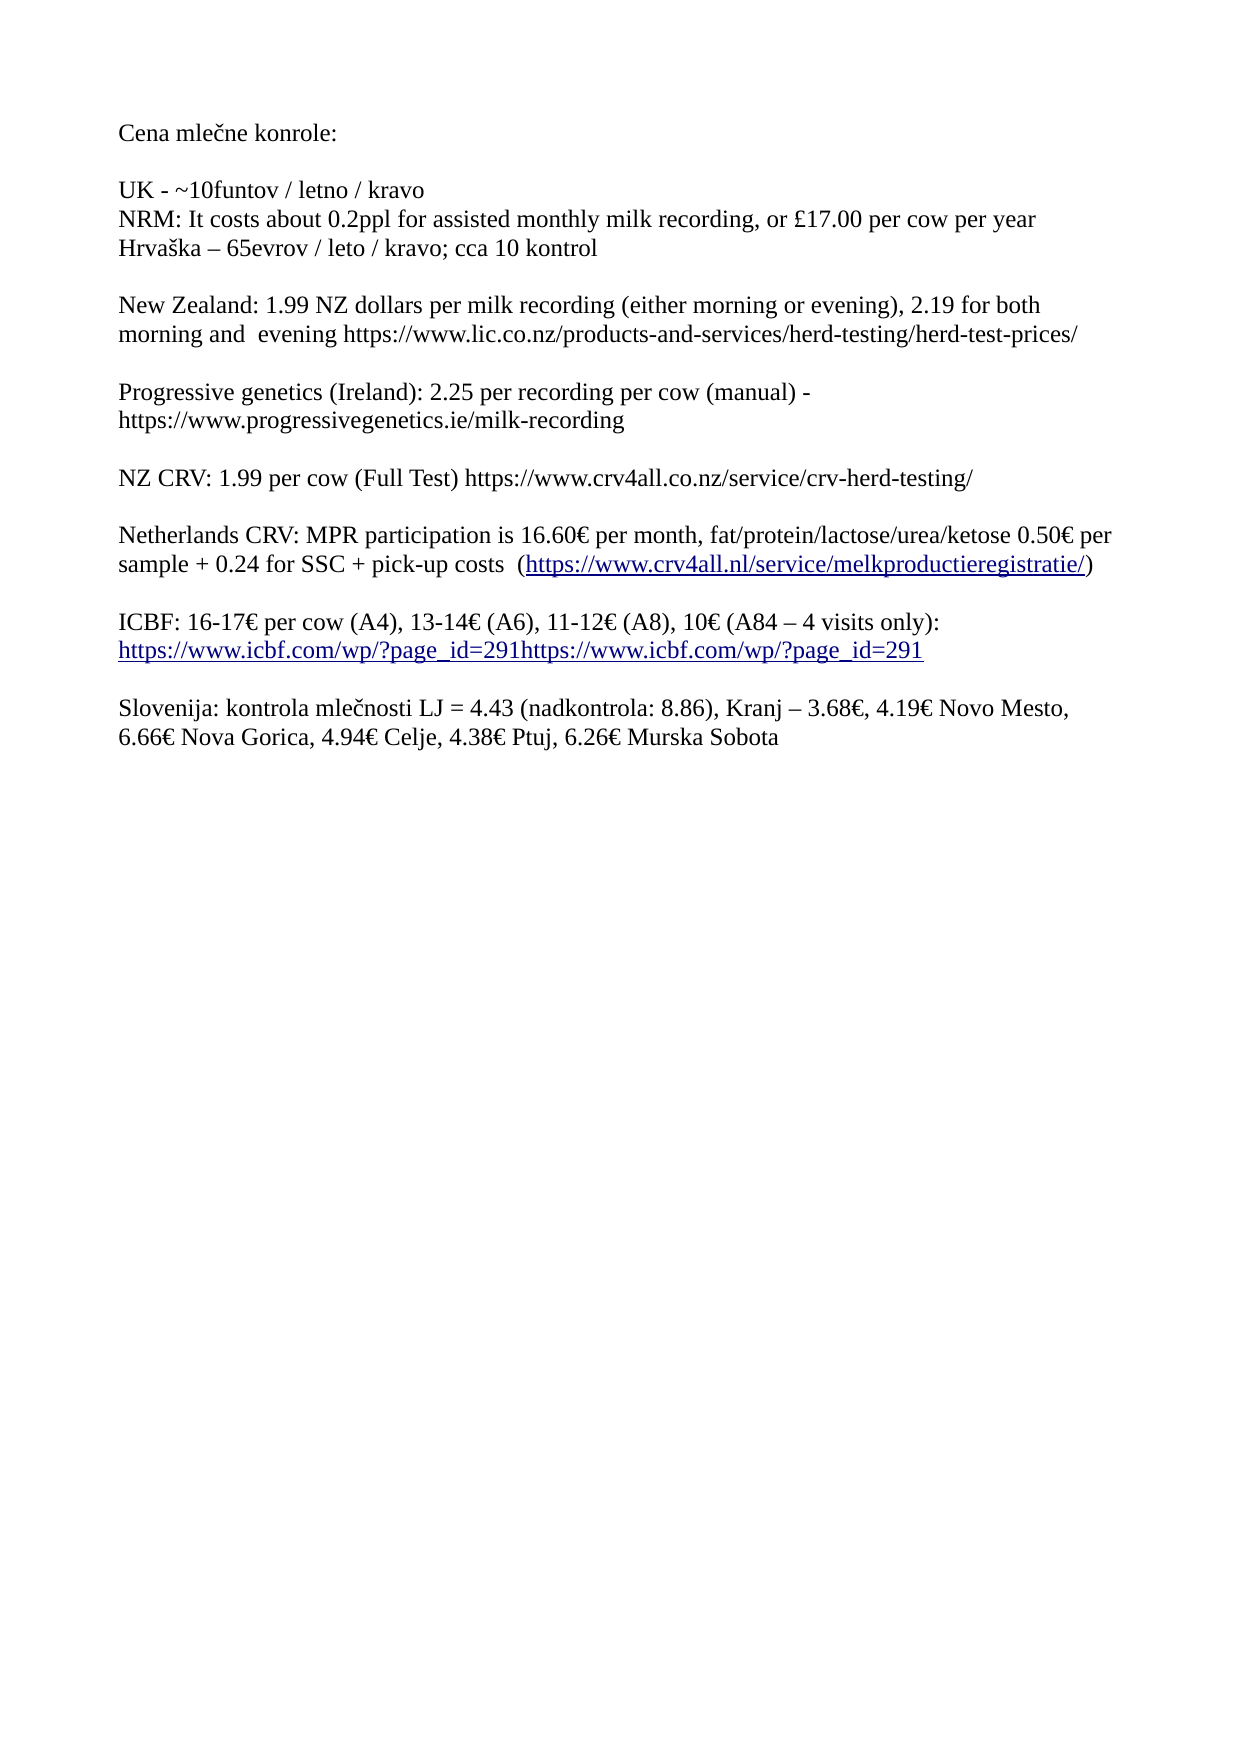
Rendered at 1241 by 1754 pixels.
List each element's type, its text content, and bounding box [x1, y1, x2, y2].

text NZ CRV: 1.99 per cow (Full Test) https://www.crv4all.co.nz/service/crv-herd-testing/ [118, 463, 1122, 492]
text Slovenija: kontrola mlečnosti LJ = 4.43 (nadkontrola: 8.86), Kranj – 3.68€, 4.19€ Novo Mesto, 6.66€ Nova Gorica, 4.94€ Celje, 4.38€ Ptuj, 6.26€ Murska Sobota [118, 693, 1122, 751]
text ICBF: 16-17€ per cow (A4), 13-14€ (A6), 11-12€ (A8), 10€ (A84 – 4 visits only): https://www.icbf.com/wp/?page_id=291https://www.icbf.com/wp/?page_id=291 [118, 607, 1122, 664]
text Cena mlečne konrole: [118, 118, 1122, 147]
text UK - ~10funtov / letno / kravo [118, 176, 1122, 204]
text NRM: It costs about 0.2ppl for assisted monthly milk recording, or £17.00 per cow per year [118, 204, 1122, 233]
text Hrvaška – 65evrov / leto / kravo; cca 10 kontrol [118, 233, 1122, 262]
text Progressive genetics (Ireland): 2.25 per recording per cow (manual) - https://www.progressivegenetics.ie/milk-recording [118, 377, 1122, 434]
text New Zealand: 1.99 NZ dollars per milk recording (either morning or evening), 2.19 for both morning and evening https://www.lic.co.nz/products-and-services/herd-testing/herd-test-prices/ [118, 291, 1122, 348]
text Netherlands CRV: MPR participation is 16.60€ per month, fat/protein/lactose/urea/ketose 0.50€ per sample + 0.24 for SSC + pick-up costs (https://www.crv4all.nl/service/melkproductieregistratie/) [118, 521, 1122, 578]
